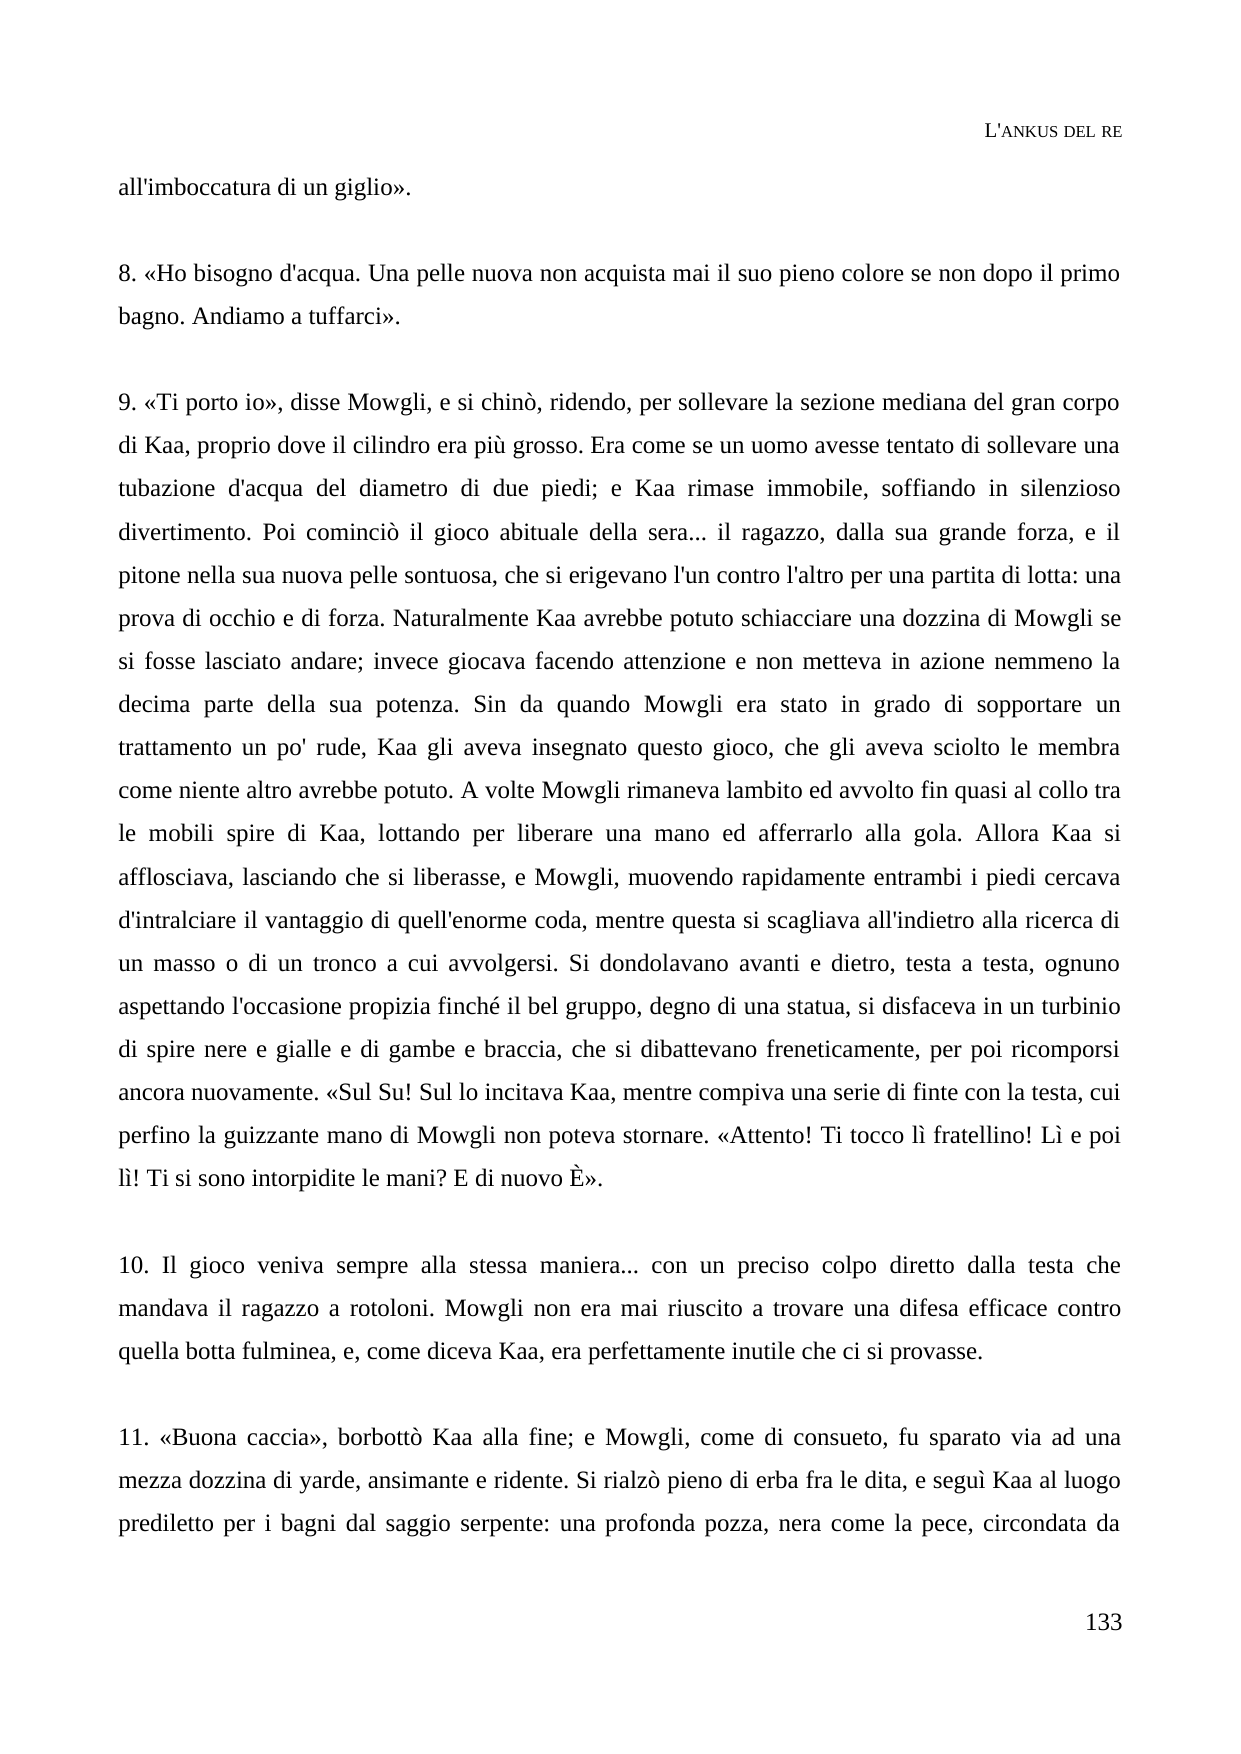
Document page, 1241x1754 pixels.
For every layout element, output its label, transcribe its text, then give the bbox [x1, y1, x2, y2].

text 9. «Ti porto io», disse Mowgli, e si chinò, ridendo, per sollevare la sezione mediana del gran corpo di Kaa, proprio dove il cilindro era più grosso. Era come se un uomo avesse tentato di sollevare una tubazione d'acqua del diametro di due piedi; e Kaa rimase immobile, soffiando in silenzioso divertimento. Poi cominciò il gioco abituale della sera... il ragazzo, dalla sua grande forza, e il pitone nella sua nuova pelle sontuosa, che si erigevano l'un contro l'altro per una partita di lotta: una prova di occhio e di forza. Naturalmente Kaa avrebbe potuto schiacciare una dozzina di Mowgli se si fosse lasciato andare; invece giocava facendo attenzione e non metteva in azione nemmeno la decima parte della sua potenza. Sin da quando Mowgli era stato in grado di sopportare un trattamento un po' rude, Kaa gli aveva insegnato questo gioco, che gli aveva sciolto le membra come niente altro avrebbe potuto. A volte Mowgli rimaneva lambito ed avvolto fin quasi al collo tra le mobili spire di Kaa, lottando per liberare una mano ed afferrarlo alla gola. Allora Kaa si afflosciava, lasciando che si liberasse, e Mowgli, muovendo rapidamente entrambi i piedi cercava d'intralciare il vantaggio di quell'enorme coda, mentre questa si scagliava all'indietro alla ricerca di un masso o di un tronco a cui avvolgersi. Si dondolavano avanti e dietro, testa a testa, ognuno aspettando l'occasione propizia finché il bel gruppo, degno di una statua, si disfaceva in un turbinio di spire nere e gialle e di gambe e braccia, che si dibattevano freneticamente, per poi ricomporsi ancora nuovamente. «Sul Su! Sul lo incitava Kaa, mentre compiva una serie di finte con la testa, cui perfino la guizzante mano di Mowgli non poteva stornare. «Attento! Ti tocco lì fratellino! Lì e poi lì! Ti si sono intorpidite le mani? E di nuovo È». [118, 387, 1122, 1192]
text 10. Il gioco veniva sempre alla stessa maniera... con un preciso colpo diretto dalla testa che mandava il ragazzo a rotoloni. Mowgli non era mai riuscito a trovare una difesa efficace contro quella botta fulminea, e, come diceva Kaa, era perfettamente inutile che ci si provasse. [118, 1250, 1122, 1365]
text all'imboccatura di un giglio». [118, 172, 1122, 200]
text 8. «Ho bisogno d'acqua. Una pelle nuova non acquista mai il suo pieno colore se non dopo il primo bagno. Andiamo a tuffarci». [118, 258, 1122, 330]
text 11. «Buona caccia», borbottò Kaa alla fine; e Mowgli, come di consueto, fu sparato via ad una mezza dozzina di yarde, ansimante e ridente. Si rialzò pieno di erba fra le dita, e seguì Kaa al luogo prediletto per i bagni dal saggio serpente: una profonda pozza, nera come la pece, circondata da [118, 1422, 1122, 1537]
